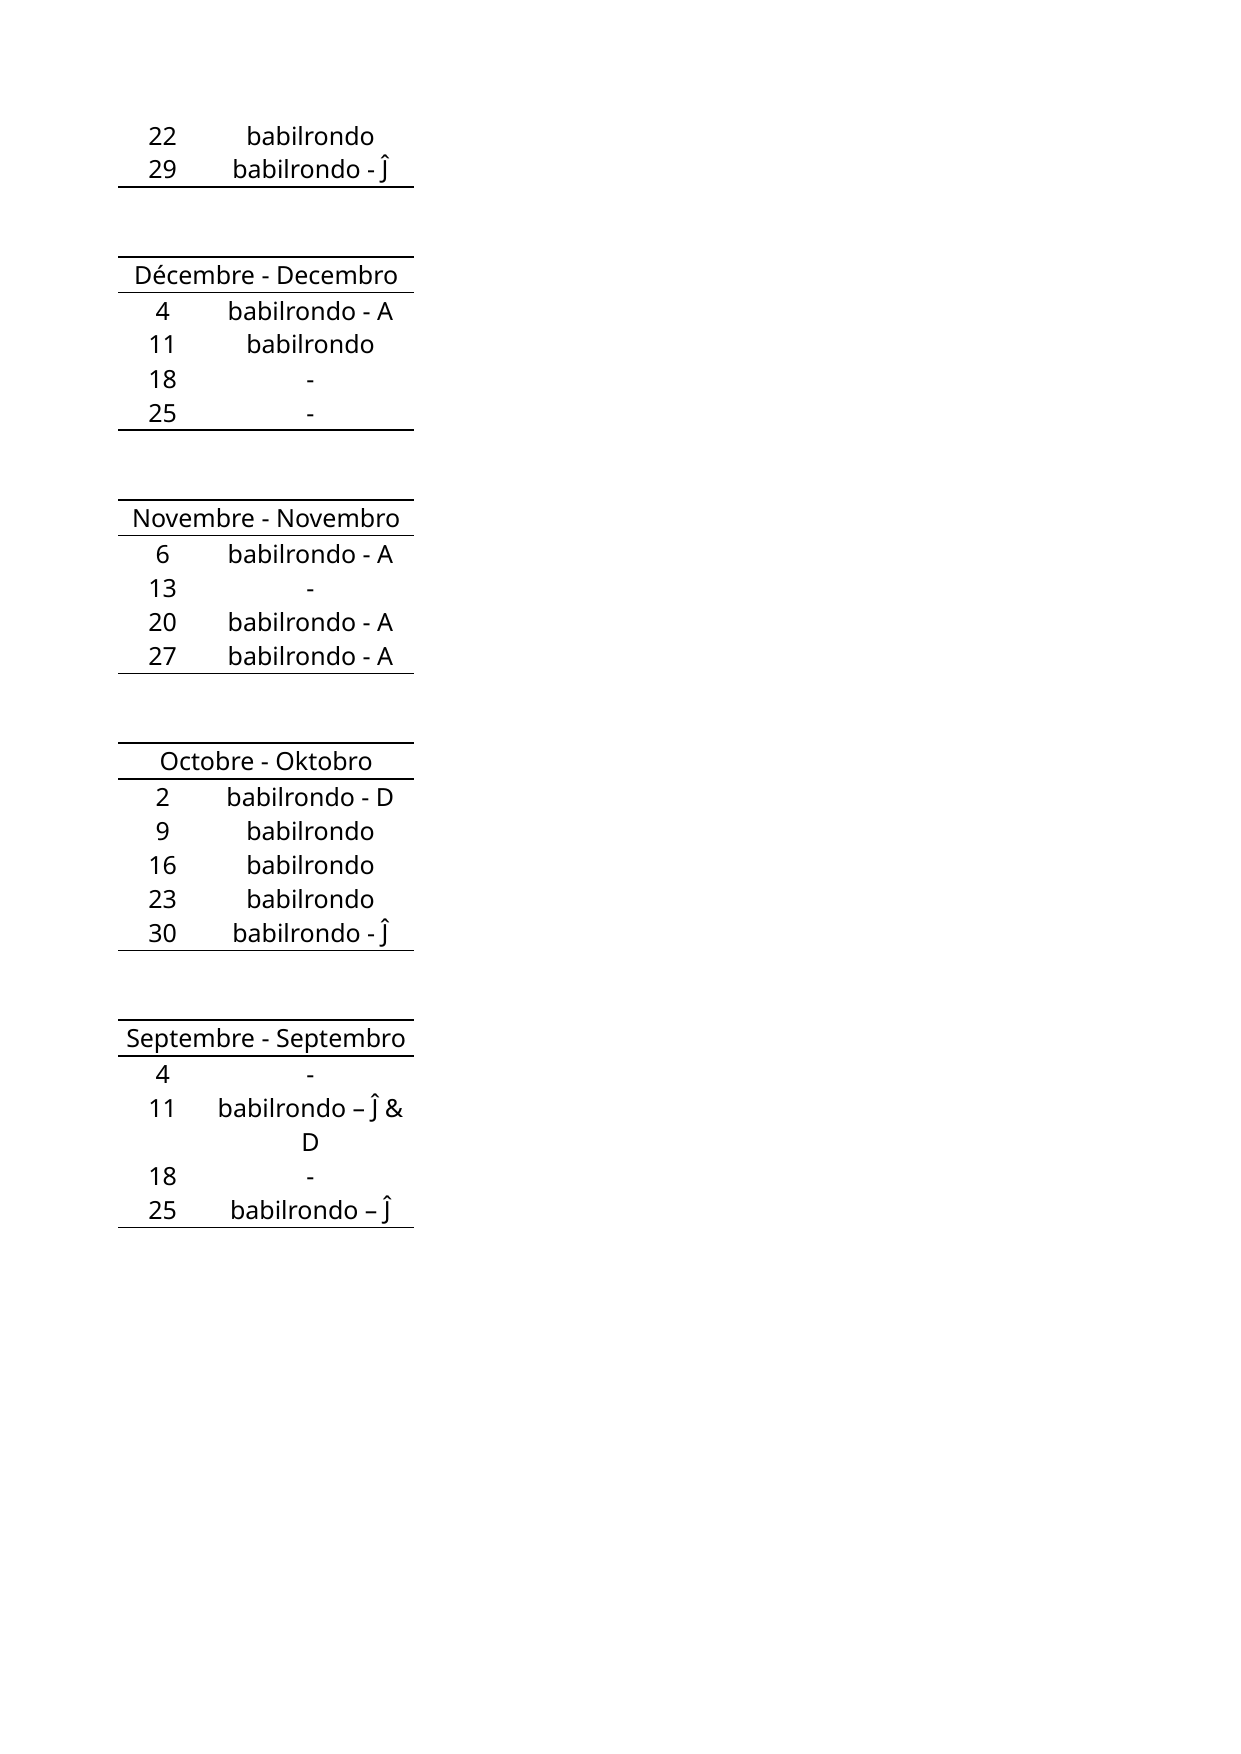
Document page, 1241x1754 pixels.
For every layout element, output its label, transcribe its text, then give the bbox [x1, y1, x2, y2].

table_cell babilrondo – Ĵ [207, 1193, 414, 1227]
table_cell 11 [118, 1091, 207, 1159]
table_cell 2 [118, 780, 207, 813]
table_cell 16 [118, 848, 207, 882]
table_cell babilrondo [207, 882, 414, 916]
table_cell 4 [118, 1057, 207, 1091]
table_cell babilrondo - A [207, 639, 414, 672]
table_cell babilrondo – Ĵ & D [207, 1091, 414, 1159]
table_cell 30 [118, 916, 207, 950]
table_cell 11 [118, 327, 207, 361]
table_cell 25 [118, 1193, 207, 1227]
table_header Novembre - Novembro [118, 501, 414, 535]
table_cell 9 [118, 814, 207, 847]
table_cell 27 [118, 639, 207, 672]
table_cell - [207, 1159, 414, 1193]
table_cell 20 [118, 604, 207, 638]
table_cell 18 [118, 361, 207, 395]
table_cell - [207, 570, 414, 604]
table_cell 22 [118, 118, 207, 152]
table_cell - [207, 395, 414, 429]
table_cell 6 [118, 536, 207, 570]
table_cell babilrondo [207, 118, 414, 152]
table_cell babilrondo [207, 327, 414, 361]
table_cell 29 [118, 152, 207, 186]
table_header Septembre - Septembro [118, 1021, 414, 1055]
table_header Octobre - Oktobro [118, 744, 414, 778]
table_header Décembre - Decembro [118, 258, 414, 292]
table_cell 13 [118, 570, 207, 604]
table_cell 18 [118, 1159, 207, 1193]
table_cell babilrondo [207, 814, 414, 847]
table_cell babilrondo - Ĵ [207, 152, 414, 186]
table_cell - [207, 1057, 414, 1091]
table_cell - [207, 361, 414, 395]
table_cell babilrondo - A [207, 293, 414, 327]
table_cell babilrondo - Ĵ [207, 916, 414, 950]
table_cell 4 [118, 293, 207, 327]
table_cell babilrondo - A [207, 604, 414, 638]
table_cell babilrondo [207, 848, 414, 882]
table_cell 23 [118, 882, 207, 916]
table_cell babilrondo - A [207, 536, 414, 570]
table_cell 25 [118, 395, 207, 429]
table_cell babilrondo - D [207, 780, 414, 813]
